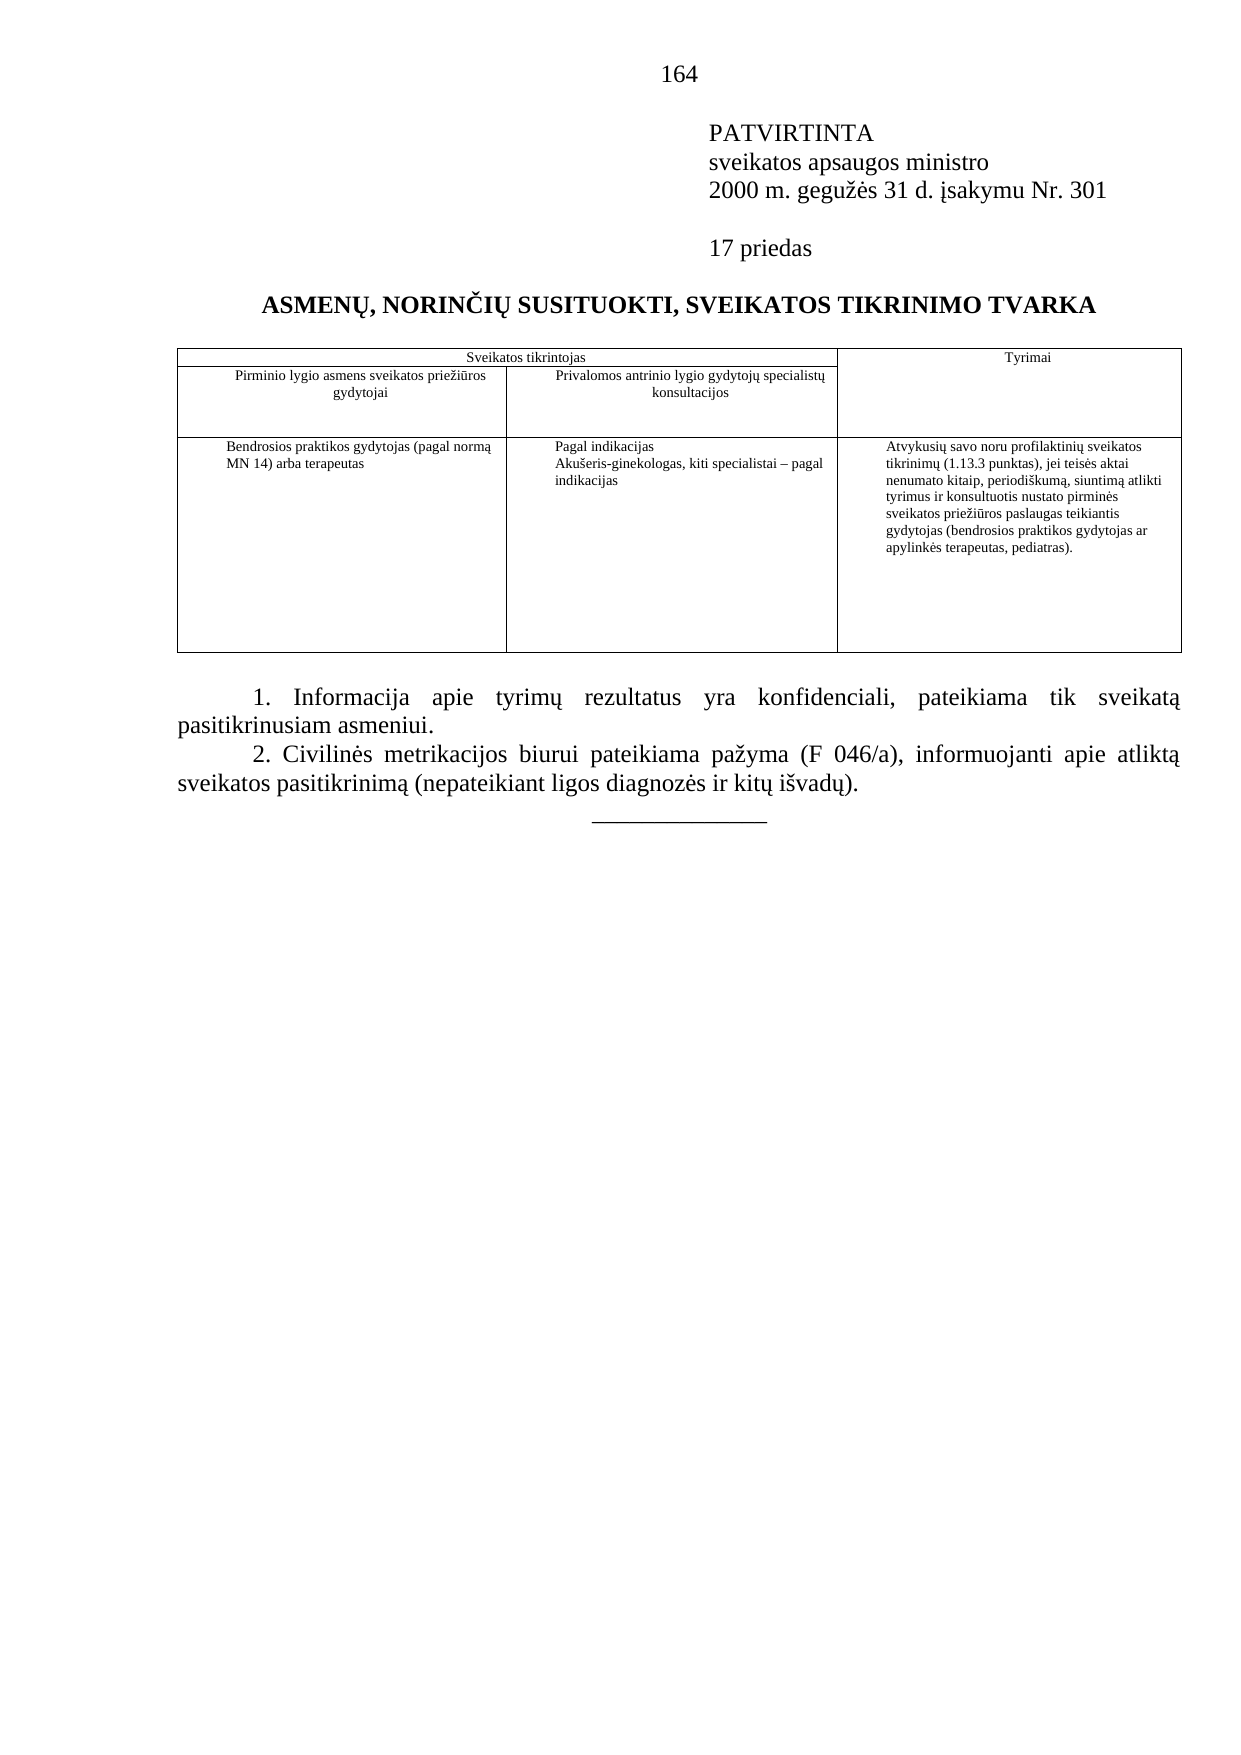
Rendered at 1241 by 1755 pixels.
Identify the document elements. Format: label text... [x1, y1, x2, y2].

text PATVIRTINTA [709, 118, 1181, 147]
table_cell Pirminio lygio asmens sveikatos priežiūros gydytojai [178, 367, 506, 437]
text 2000 m. gegužės 31 d. įsakymu Nr. 301 [709, 176, 1181, 204]
table_cell Atvykusių savo noru profilaktinių sveikatos tikrinimų (1.13.3 punktas), jei teisės aktai nenumato kitaip, periodiškumą, siuntimą atlikti tyrimus ir konsultuotis nustato pirminės sveikatos priežiūros paslaugas teikiantis gydytojas (bendrosios praktikos gydytojas ar apylinkės terapeutas, pediatras). [838, 438, 1181, 652]
text sveikatos apsaugos ministro [709, 147, 1181, 176]
text ASMENŲ, NORINČIŲ SUSITUOKTI, SVEIKATOS TIKRINIMO TVARKA [177, 291, 1181, 319]
table_cell Pagal indikacijas Akušeris-ginekologas, kiti specialistai – pagal indikacijas [507, 438, 837, 652]
table_header Tyrimai [838, 349, 1181, 437]
text 2. Civilinės metrikacijos biurui pateikiama pažyma (F 046/a), informuojanti apie atliktą sveikatos pasitikrinimą (nepateikiant ligos diagnozės ir kitų išvadų). [177, 739, 1181, 797]
text 1. Informacija apie tyrimų rezultatus yra konfidenciali, pateikiama tik sveikatą pasitikrinusiam asmeniui. [177, 682, 1181, 739]
table_cell Privalomos antrinio lygio gydytojų specialistų konsultacijos [507, 367, 837, 437]
text 17 priedas [709, 233, 1181, 262]
text ______________ [177, 797, 1181, 825]
table_cell Bendrosios praktikos gydytojas (pagal normą MN 14) arba terapeutas [178, 438, 506, 652]
table_header Sveikatos tikrintojas [178, 349, 837, 366]
